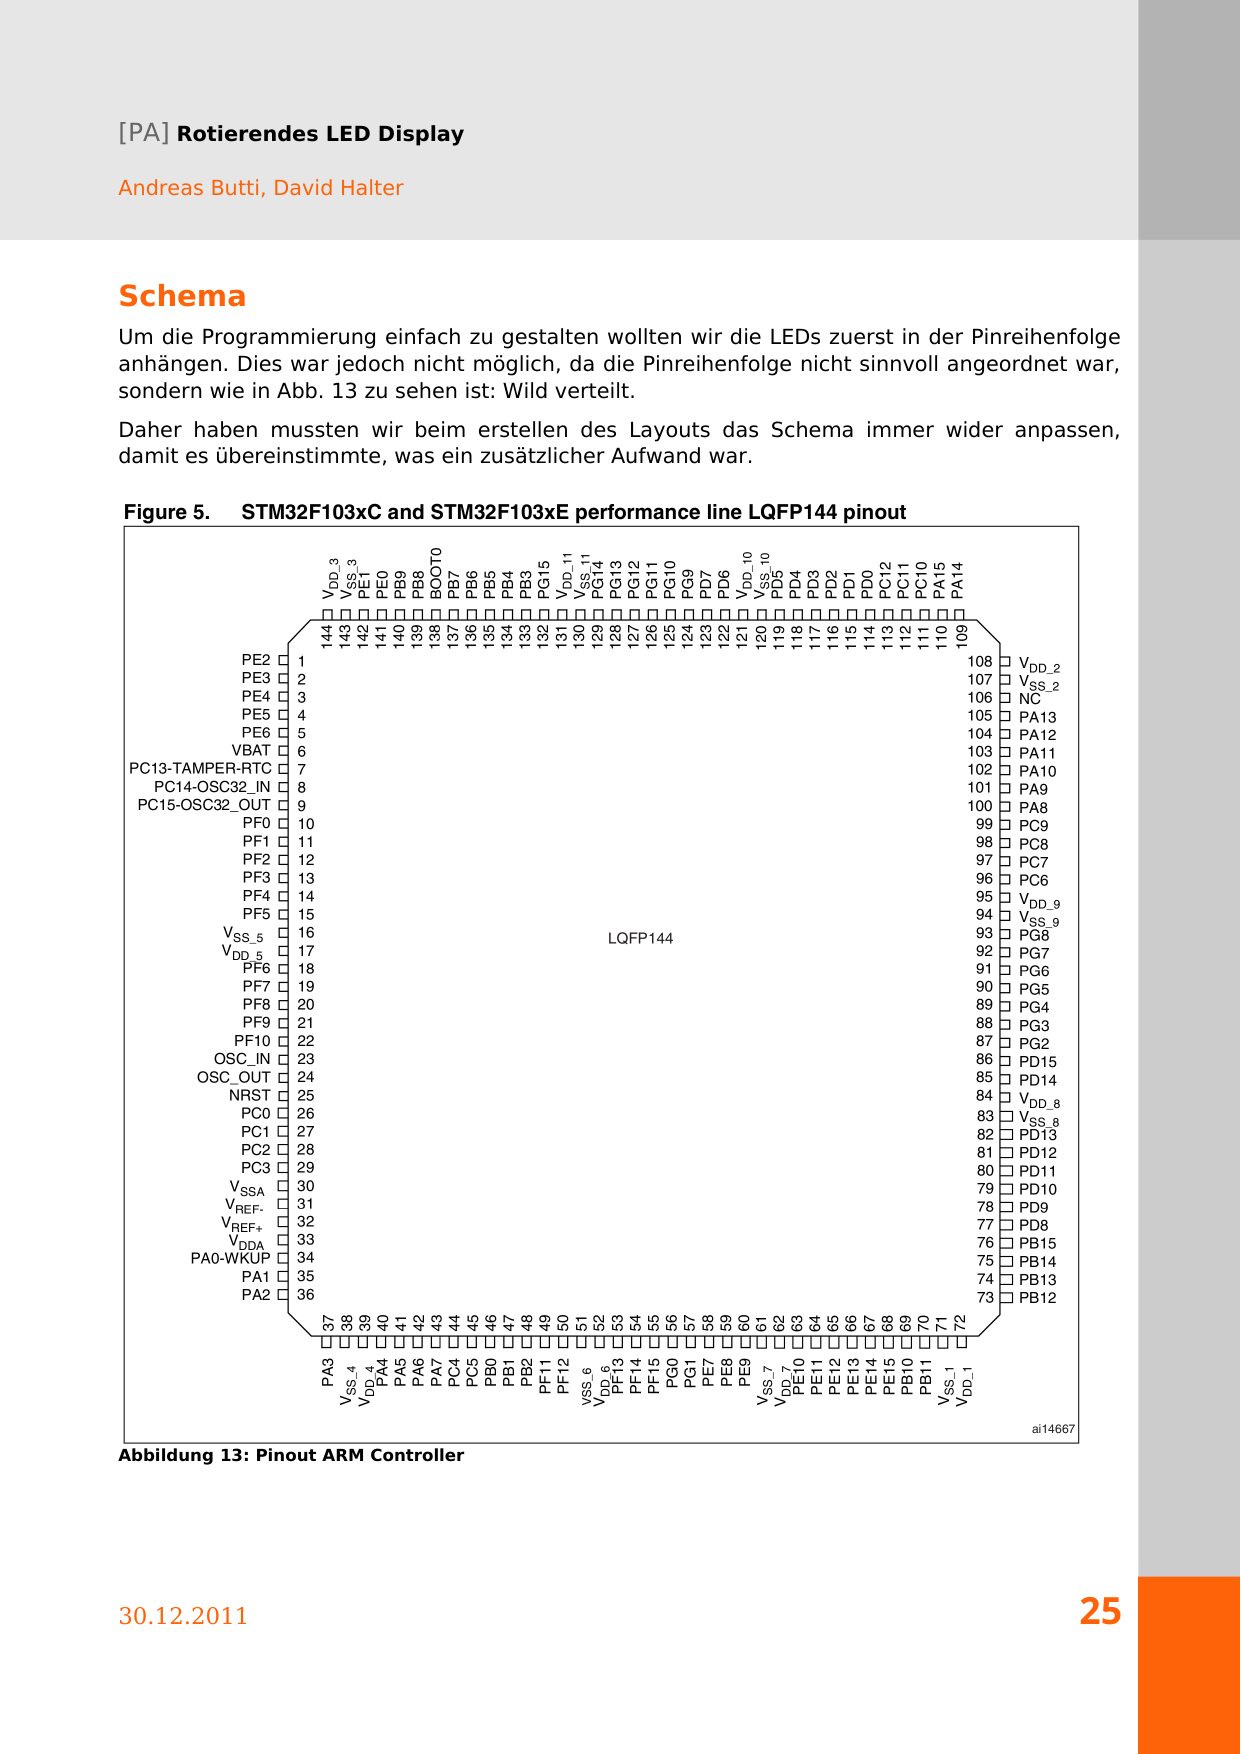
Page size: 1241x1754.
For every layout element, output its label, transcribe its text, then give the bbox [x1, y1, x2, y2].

subtitle Schema [118, 279, 1122, 313]
text Abbildung 13: Pinout ARM Controller [118, 1446, 1081, 1465]
text Um die Programmierung einfach zu gestalten wollten wir die LEDs zuerst in der Pinreihenfolge anhängen. Dies war jedoch nicht möglich, da die Pinreihenfolge nicht sinnvoll angeordnet war, sondern wie in Abb. 13 zu sehen ist: Wild verteilt. [118, 325, 1122, 403]
picture [118, 495, 1082, 1446]
text Daher haben mussten wir beim erstellen des Layouts das Schema immer wider anpassen, damit es übereinstimmte, was ein zusätzlicher Aufwand war. [118, 418, 1122, 469]
